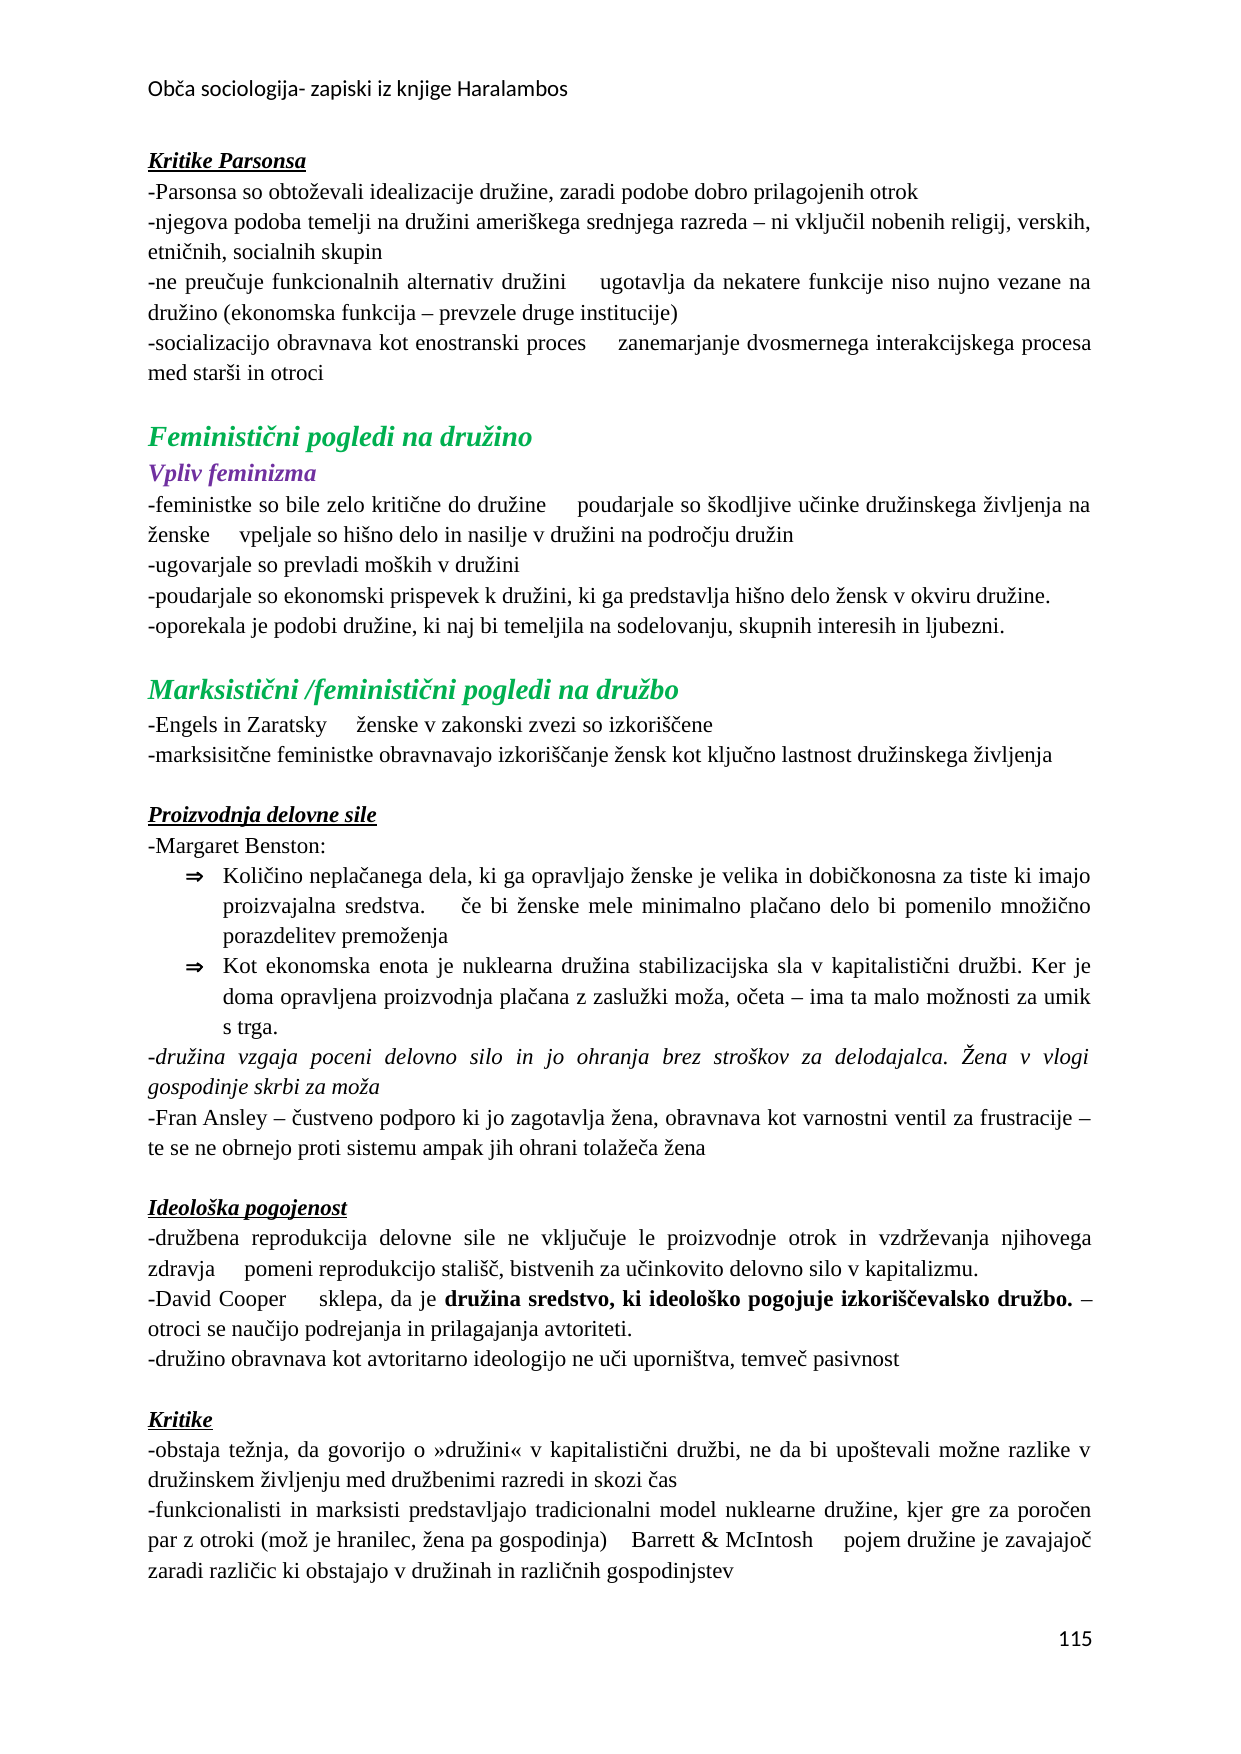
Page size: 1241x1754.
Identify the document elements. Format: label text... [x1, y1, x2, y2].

text -funkcionalisti in marksisti predstavljajo tradicionalni model nuklearne družine, kjer gre za poročen par z otroki (mož je hranilec, žena pa gospodinja) Barrett & McIntosh  pojem družine je zavajajoč zaradi različic ki obstajajo v družinah in različnih gospodinjstev [148, 1496, 1093, 1583]
text Marksistični /feministični pogledi na družbo [148, 672, 1093, 706]
text -družbena reprodukcija delovne sile ne vključuje le proizvodnje otrok in vzdrževanja njihovega zdravja  pomeni reprodukcijo stališč, bistvenih za učinkovito delovno silo v kapitalizmu. [148, 1224, 1093, 1281]
text Feministični pogledi na družino [148, 419, 1093, 453]
text -oporekala je podobi družine, ki naj bi temeljila na sodelovanju, skupnih interesih in ljubezni. [148, 612, 1093, 638]
text -poudarjale so ekonomski prispevek k družini, ki ga predstavlja hišno delo žensk v okviru družine. [148, 582, 1093, 608]
text Proizvodnja delovne sile [148, 801, 1093, 828]
text -socializacijo obravnava kot enostranski proces  zanemarjanje dvosmernega interakcijskega procesa med starši in otroci [148, 329, 1093, 385]
list Količino neplačanega dela, ki ga opravljajo ženske je velika in dobičkonosna za tiste ki imajo proizvajalna sredstva.  če bi ženske mele minimalno plačano delo bi pomenilo množično porazdelitev premoženja [185, 862, 1093, 949]
text Vpliv feminizma [148, 458, 1093, 487]
text -feministke so bile zelo kritične do družine  poudarjale so škodljive učinke družinskega življenja na ženske  vpeljale so hišno delo in nasilje v družini na področju družin [148, 491, 1093, 548]
text -Parsonsa so obtoževali idealizacije družine, zaradi podobe dobro prilagojenih otrok [148, 178, 1093, 204]
text -marksisitčne feministke obravnavajo izkoriščanje žensk kot ključno lastnost družinskega življenja [148, 741, 1093, 767]
text Kritike [148, 1406, 1093, 1432]
text -njegova podoba temelji na družini ameriškega srednjega razreda – ni vključil nobenih religij, verskih, etničnih, socialnih skupin [148, 208, 1093, 264]
text -družino obravnava kot avtoritarno ideologijo ne uči uporništva, temveč pasivnost [148, 1345, 1093, 1372]
text -Margaret Benston: [148, 832, 1093, 858]
text -obstaja težnja, da govorijo o »družini« v kapitalistični družbi, ne da bi upoštevali možne razlike v družinskem življenju med družbenimi razredi in skozi čas [148, 1436, 1093, 1492]
text -ne preučuje funkcionalnih alternativ družini  ugotavlja da nekatere funkcije niso nujno vezane na družino (ekonomska funkcija – prevzele druge institucije) [148, 268, 1093, 325]
text -Fran Ansley – čustveno podporo ki jo zagotavlja žena, obravnava kot varnostni ventil za frustracije – te se ne obrnejo proti sistemu ampak jih ohrani tolažeča žena [148, 1103, 1093, 1160]
text Kritike Parsonsa [148, 148, 1093, 174]
text -družina vzgaja poceni delovno silo in jo ohranja brez stroškov za delodajalca. Žena v vlogi gospodinje skrbi za moža [148, 1043, 1093, 1100]
text -ugovarjale so prevladi moških v družini [148, 551, 1093, 578]
text -Engels in Zaratsky  ženske v zakonski zvezi so izkoriščene [148, 711, 1093, 737]
text -David Cooper  sklepa, da je družina sredstvo, ki ideološko pogojuje izkoriščevalsko družbo. –otroci se naučijo podrejanja in prilagajanja avtoriteti. [148, 1285, 1093, 1341]
text Ideološka pogojenost [148, 1194, 1093, 1221]
list Kot ekonomska enota je nuklearna družina stabilizacijska sla v kapitalistični družbi. Ker je doma opravljena proizvodnja plačana z zaslužki moža, očeta – ima ta malo možnosti za umik s trga. [185, 952, 1093, 1039]
